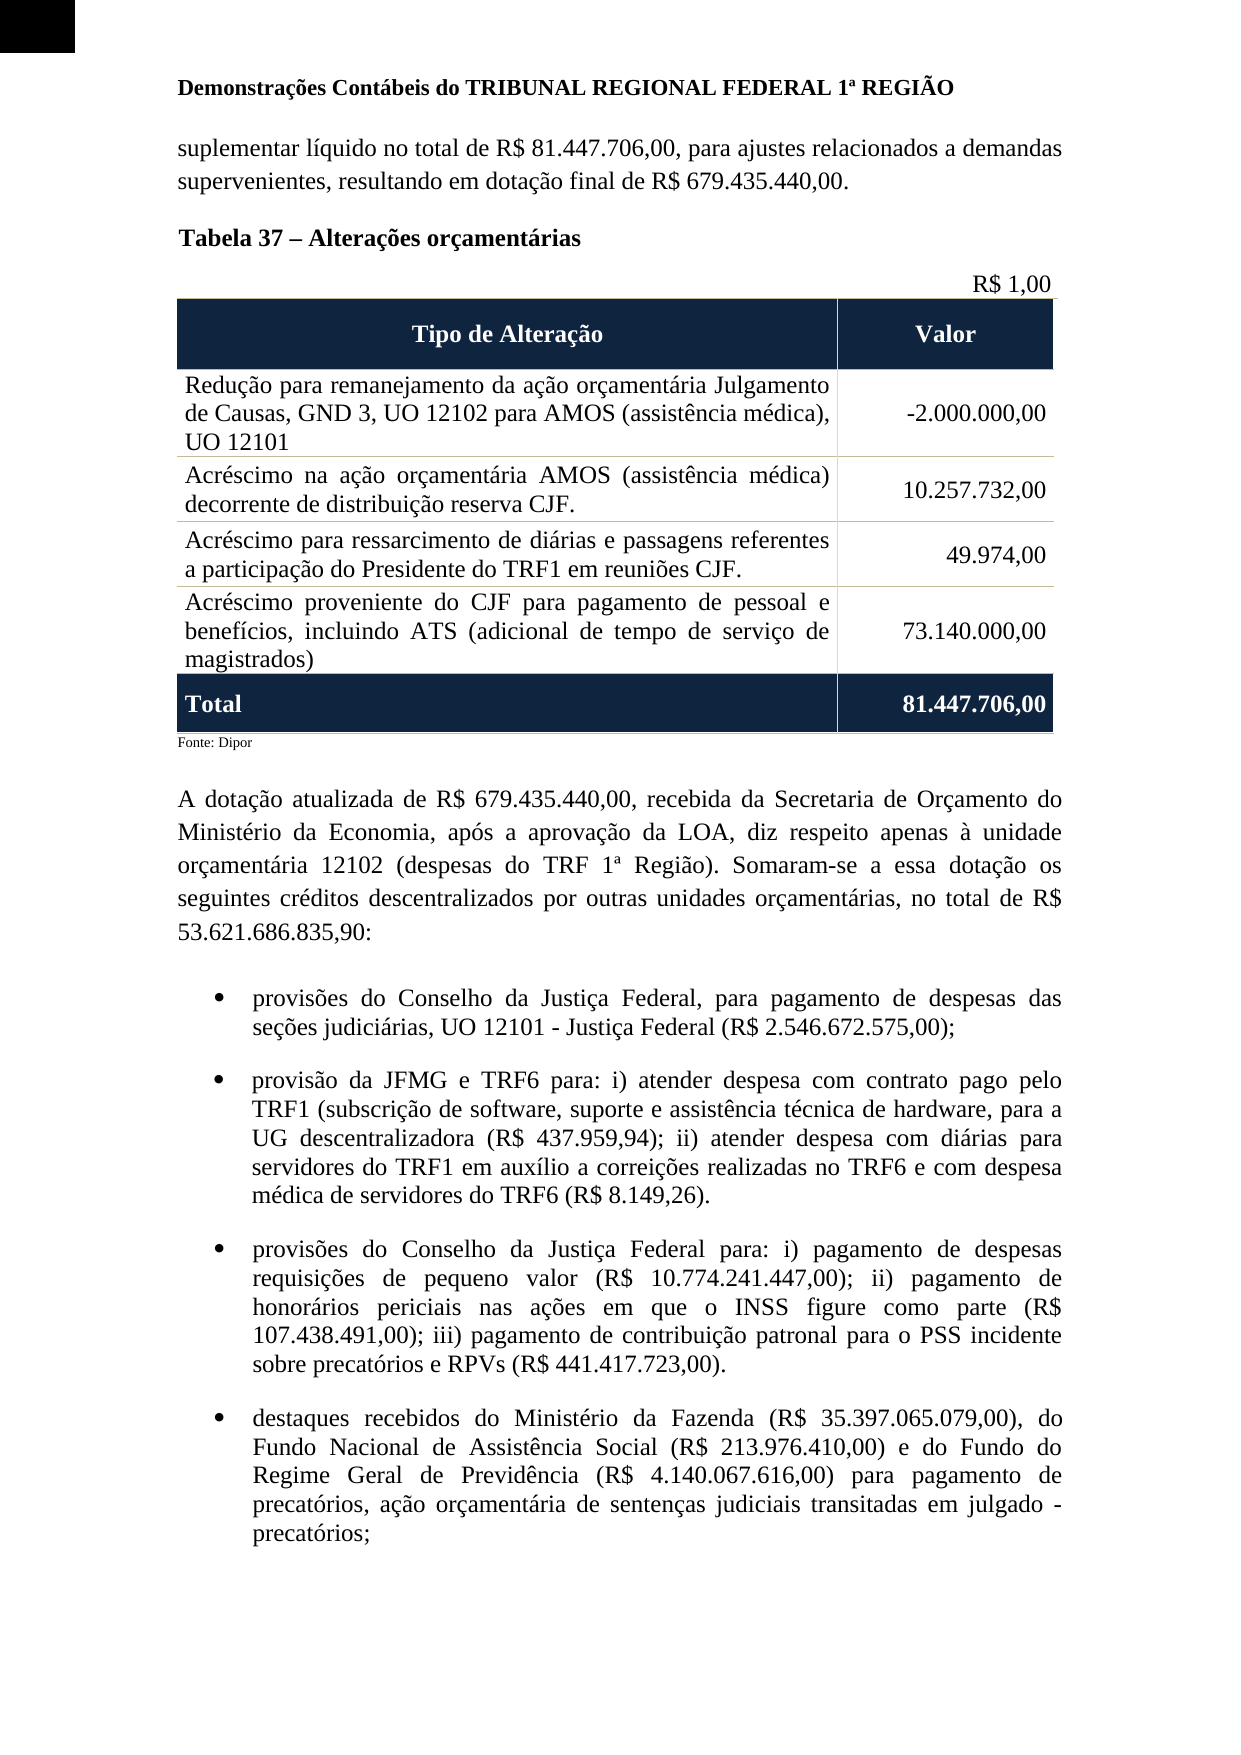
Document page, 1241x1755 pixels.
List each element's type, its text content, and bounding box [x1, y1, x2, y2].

list provisões do Conselho da Justiça Federal, para pagamento de despesas das seções judiciárias, UO 12101 - Justiça Federal (R$ 2.546.672.575,00); [215, 983, 1063, 1040]
table_cell Acréscimo na ação orçamentária AMOS (assistência médica) decorrente de distribuição reserva CJF. [177, 457, 837, 521]
table_cell 10.257.732,00 [838, 457, 1053, 521]
text suplementar líquido no total de R$ 81.447.706,00, para ajustes relacionados a demandas supervenientes, resultando em dotação final de R$ 679.435.440,00. [177, 133, 1063, 195]
table_header R$ 1,00 [177, 269, 1058, 298]
table_cell [1054, 521, 1058, 586]
table_cell [1054, 299, 1058, 369]
table_cell 49.974,00 [838, 522, 1053, 586]
table_cell Tipo de Alteração [177, 299, 837, 369]
table_cell 81.447.706,00 [838, 674, 1053, 732]
table_cell 73.140.000,00 [838, 587, 1053, 673]
table_cell -2.000.000,00 [838, 370, 1053, 456]
table_cell [1054, 456, 1058, 521]
list destaques recebidos do Ministério da Fazenda (R$ 35.397.065.079,00), do Fundo Nacional de Assistência Social (R$ 213.976.410,00) e do Fundo do Regime Geral de Previdência (R$ 4.140.067.616,00) para pagamento de precatórios, ação orçamentária de sentenças judiciais transitadas em julgado - precatórios; [215, 1403, 1063, 1547]
table_cell [1054, 673, 1058, 732]
table_cell [1054, 369, 1058, 456]
table_cell Total [177, 674, 837, 732]
list provisões do Conselho da Justiça Federal para: i) pagamento de despesas requisições de pequeno valor (R$ 10.774.241.447,00); ii) pagamento de honorários periciais nas ações em que o INSS figure como parte (R$ 107.438.491,00); iii) pagamento de contribuição patronal para o PSS incidente sobre precatórios e RPVs (R$ 441.417.723,00). [215, 1234, 1063, 1378]
table_cell [1054, 586, 1058, 673]
text Tabela 37 – Alterações orçamentárias [178, 221, 1062, 254]
table_cell Acréscimo proveniente do CJF para pagamento de pessoal e benefícios, incluindo ATS (adicional de tempo de serviço de magistrados) [177, 587, 837, 673]
table_cell Valor [838, 299, 1053, 369]
text A dotação atualizada de R$ 679.435.440,00, recebida da Secretaria de Orçamento do Ministério da Economia, após a aprovação da LOA, diz respeito apenas à unidade orçamentária 12102 (despesas do TRF 1ª Região). Somaram-se a essa dotação os seguintes créditos descentralizados por outras unidades orçamentárias, no total de R$ 53.621.686.835,90: [177, 784, 1063, 945]
table_cell Redução para remanejamento da ação orçamentária Julgamento de Causas, GND 3, UO 12102 para AMOS (assistência médica), UO 12101 [177, 370, 837, 456]
text Fonte: Dipor [177, 733, 1063, 760]
list provisão da JFMG e TRF6 para: i) atender despesa com contrato pago pelo TRF1 (subscrição de software, suporte e assistência técnica de hardware, para a UG descentralizadora (R$ 437.959,94); ii) atender despesa com diárias para servidores do TRF1 em auxílio a correições realizadas no TRF6 e com despesa médica de servidores do TRF6 (R$ 8.149,26). [214, 1065, 1063, 1209]
table_cell Acréscimo para ressarcimento de diárias e passagens referentes a participação do Presidente do TRF1 em reuniões CJF. [177, 522, 837, 586]
